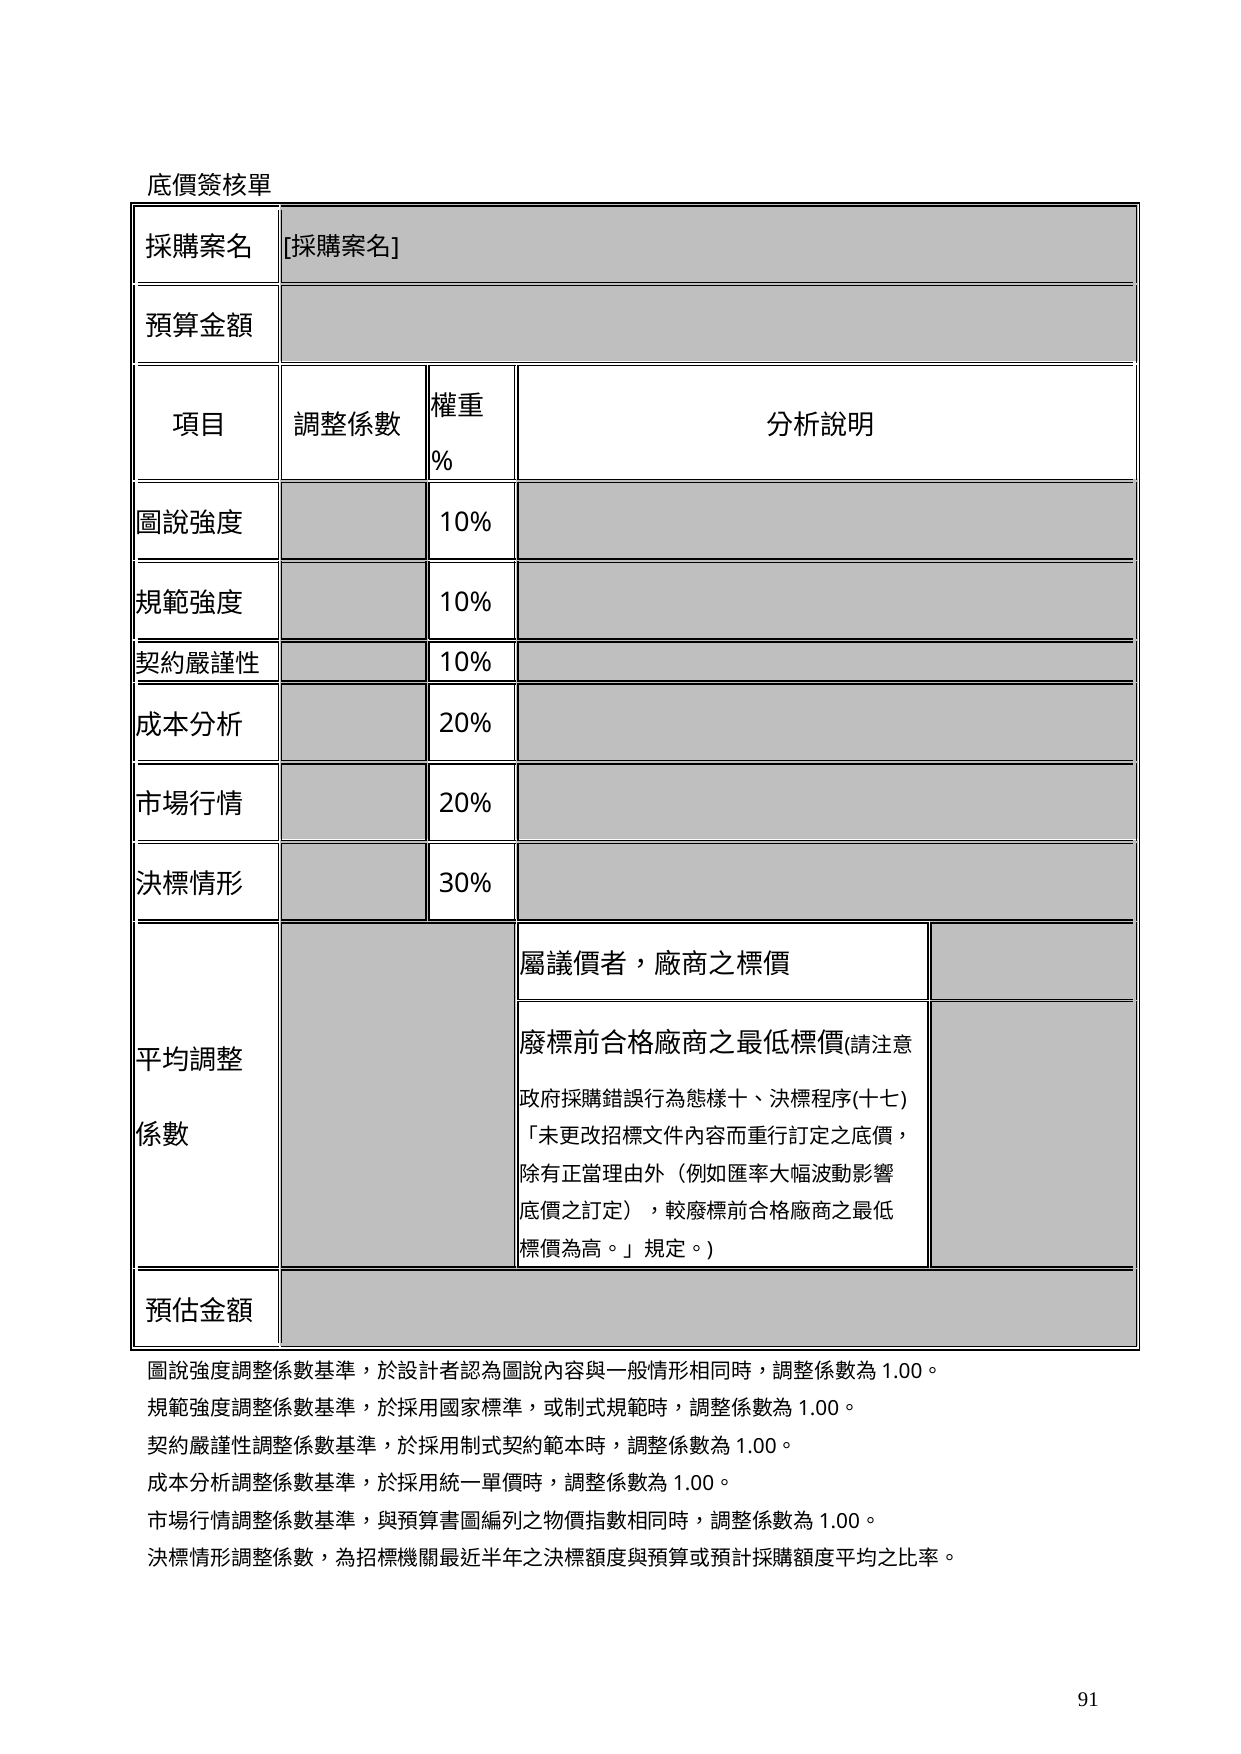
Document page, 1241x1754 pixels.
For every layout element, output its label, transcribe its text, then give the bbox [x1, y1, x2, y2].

text 底價簽核單 [148, 164, 1079, 202]
table_cell 平均調整係數 [132, 919, 280, 1266]
table_cell [516, 479, 1138, 558]
table_cell 30% [430, 844, 514, 919]
table_cell 10% [430, 643, 514, 680]
table_cell 契約嚴謹性 [132, 638, 280, 680]
table_cell [282, 483, 425, 558]
table_cell [930, 919, 1138, 999]
table_cell 市場行情 [132, 760, 280, 839]
table_cell 屬議價者，廠商之標價 [519, 924, 927, 999]
table_cell 預算金額 [132, 282, 280, 361]
table_cell [282, 844, 425, 919]
table_header 採購案名 [132, 204, 280, 282]
table_cell 調整係數 [282, 366, 425, 478]
text 市場行情調整係數基準，與預算書圖編列之物價指數相同時，調整係數為1.00。 [148, 1500, 1079, 1538]
table_cell [282, 643, 425, 680]
table_cell [282, 924, 514, 1266]
table_cell 圖說強度 [132, 479, 280, 558]
table_cell 10% [430, 563, 514, 638]
table_cell [516, 558, 1138, 638]
text 規範強度調整係數基準，於採用國家標準，或制式規範時，調整係數為1.00。 [148, 1388, 1079, 1425]
table_cell [516, 760, 1138, 839]
text 圖說強度調整係數基準，於設計者認為圖說內容與一般情形相同時，調整係數為1.00。 [148, 1351, 1079, 1388]
table_cell 20% [430, 685, 514, 760]
table_cell [282, 685, 425, 760]
table_header [採購案名] [280, 206, 1136, 282]
table_cell 決標情形 [132, 840, 280, 919]
table_cell 廢標前合格廠商之最低標價(請注意政府採購錯誤行為態樣十、決標程序(十七) 「未更改招標文件內容而重行訂定之底價，除有正當理由外（例如匯率大幅波動影響底價之訂定），較廢標前合格廠商之最低標價為高。」規定。) [519, 1002, 927, 1266]
table_cell [516, 840, 1138, 919]
table_cell [516, 638, 1138, 680]
table_cell 規範強度 [132, 558, 280, 638]
text 成本分析調整係數基準，於採用統一單價時，調整係數為1.00。 [148, 1463, 1079, 1500]
table_cell 預估金額 [132, 1266, 280, 1346]
table_cell [516, 680, 1138, 760]
table_cell 權重% [430, 366, 514, 478]
table_cell 20% [430, 765, 514, 839]
table_cell [280, 1266, 1138, 1346]
table_cell 分析說明 [516, 361, 1138, 478]
table_cell [930, 999, 1138, 1266]
table_cell 項目 [132, 361, 280, 478]
table_cell 10% [430, 483, 514, 558]
table_cell [282, 765, 425, 839]
table_cell [282, 563, 425, 638]
text 契約嚴謹性調整係數基準，於採用制式契約範本時，調整係數為1.00。 [148, 1425, 1079, 1463]
table_cell 成本分析 [132, 680, 280, 760]
text 決標情形調整係數，為招標機關最近半年之決標額度與預算或預計採購額度平均之比率。 [148, 1538, 1079, 1575]
table_cell [280, 282, 1138, 361]
